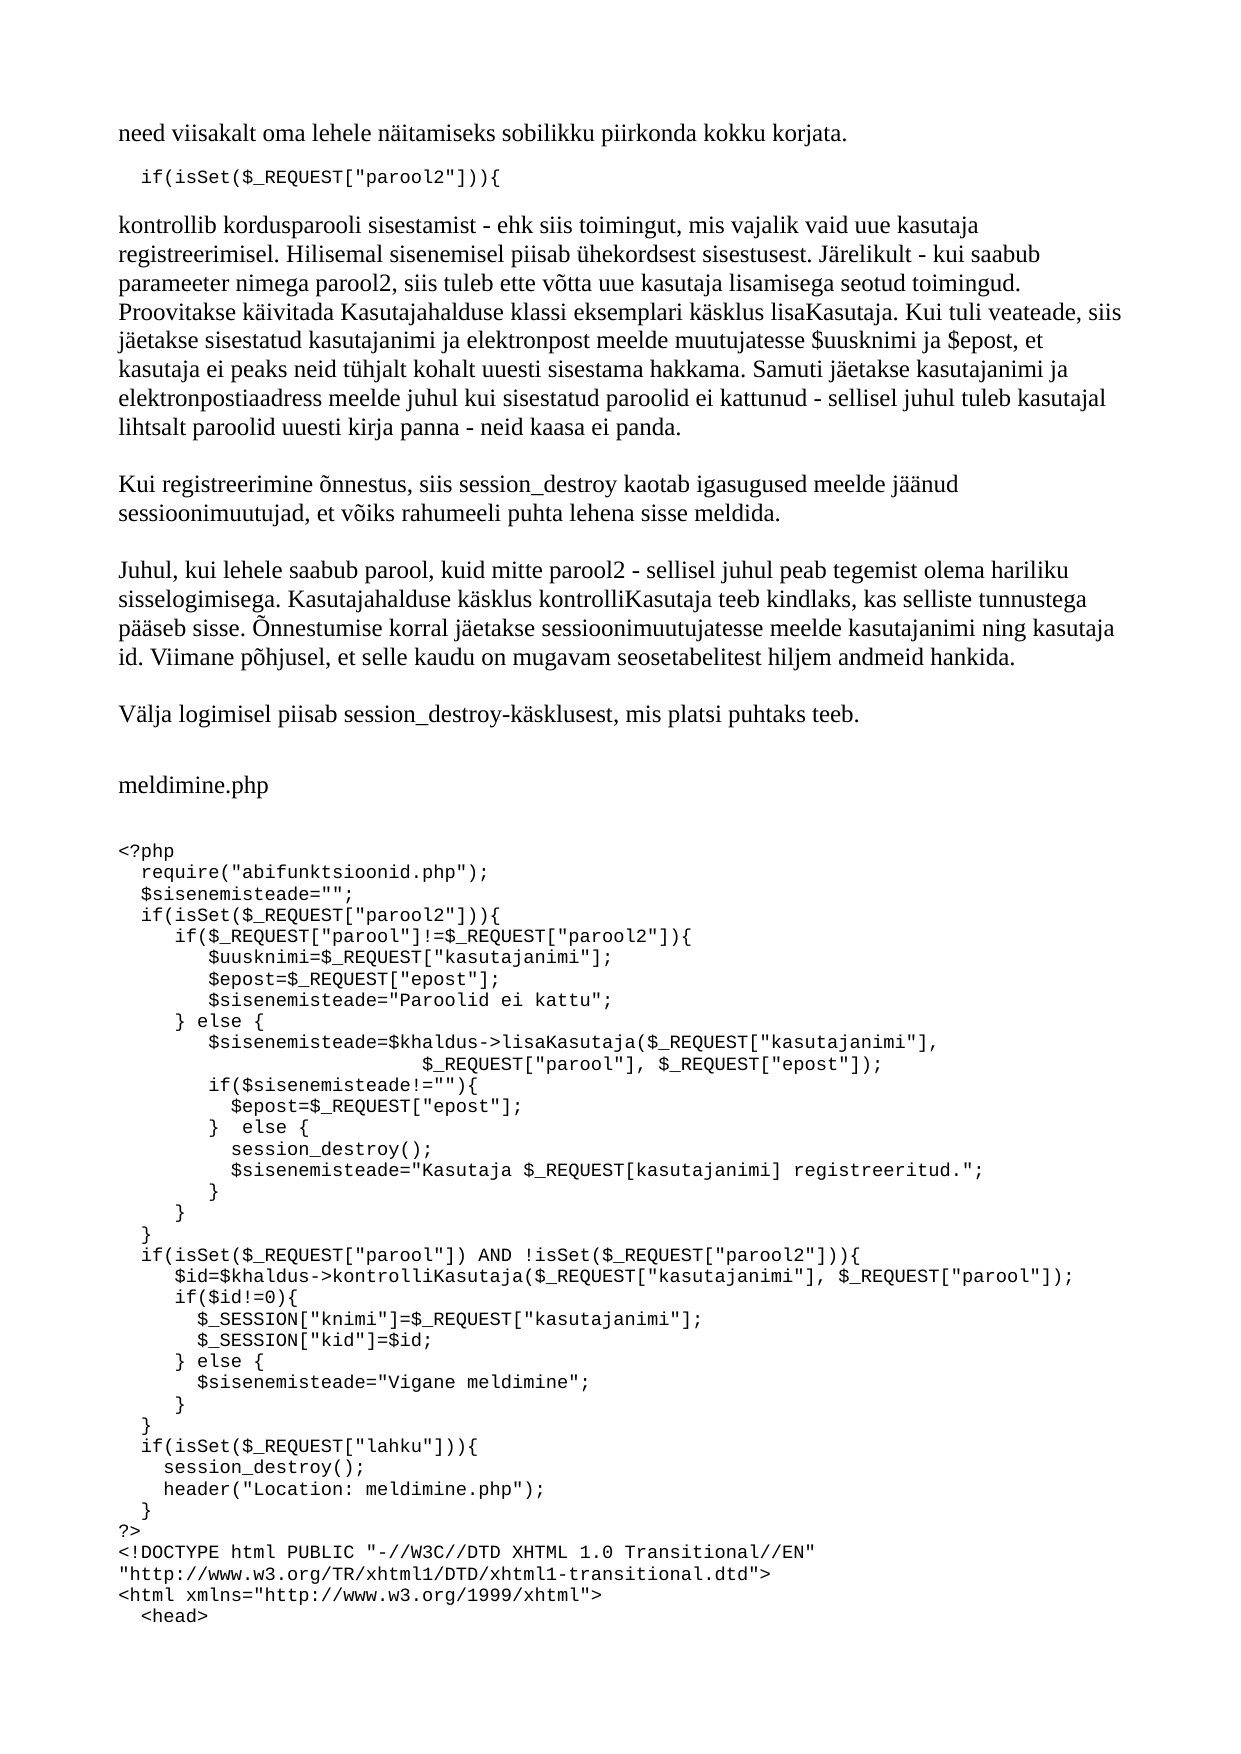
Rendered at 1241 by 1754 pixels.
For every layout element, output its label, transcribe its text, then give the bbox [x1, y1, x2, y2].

text kontrollib kordusparooli sisestamist - ehk siis toimingut, mis vajalik vaid uue kasutaja registreerimisel. Hilisemal sisenemisel piisab ühekordsest sisestusest. Järelikult - kui saabub parameeter nimega parool2, siis tuleb ette võtta uue kasutaja lisamisega seotud toimingud. Proovitakse käivitada Kasutajahalduse klassi eksemplari käsklus lisaKasutaja. Kui tuli veateade, siis jäetakse sisestatud kasutajanimi ja elektronpost meelde muutujatesse $uusknimi ja $epost, et kasutaja ei peaks neid tühjalt kohalt uuesti sisestama hakkama. Samuti jäetakse kasutajanimi ja elektronpostiaadress meelde juhul kui sisestatud paroolid ei kattunud - sellisel juhul tuleb kasutajal lihtsalt paroolid uuesti kirja panna - neid kaasa ei panda. [118, 211, 1122, 441]
text } [118, 1224, 1122, 1246]
text "http://www.w3.org/TR/xhtml1/DTD/xhtml1-transitional.dtd"> [118, 1564, 1122, 1586]
text $_REQUEST["parool"], $_REQUEST["epost"]); [118, 1054, 1122, 1076]
text Kui registreerimine õnnestus, siis session_destroy kaotab igasugused meelde jäänud sessioonimuutujad, et võiks rahumeeli puhta lehena sisse meldida. [118, 469, 1122, 527]
text $_SESSION["knimi"]=$_REQUEST["kasutajanimi"]; [118, 1309, 1122, 1331]
text Välja logimisel piisab session_destroy-käsklusest, mis platsi puhtaks teeb. [118, 699, 1122, 728]
text } else { [118, 1352, 1122, 1373]
text $sisenemisteade=""; [118, 884, 1122, 906]
text if(isSet($_REQUEST["parool"]) AND !isSet($_REQUEST["parool2"])){ [118, 1246, 1122, 1267]
text <head> [118, 1607, 1122, 1628]
text $sisenemisteade="Kasutaja $_REQUEST[kasutajanimi] registreeritud."; [118, 1161, 1122, 1182]
text $sisenemisteade="Paroolid ei kattu"; [118, 991, 1122, 1012]
text } [118, 1501, 1122, 1522]
text $uusknimi=$_REQUEST["kasutajanimi"]; [118, 948, 1122, 969]
text session_destroy(); [118, 1458, 1122, 1479]
text } [118, 1182, 1122, 1203]
text $id=$khaldus->kontrolliKasutaja($_REQUEST["kasutajanimi"], $_REQUEST["parool"]); [118, 1267, 1122, 1288]
text ?> [118, 1522, 1122, 1543]
text <!DOCTYPE html PUBLIC "-//W3C//DTD XHTML 1.0 Transitional//EN" [118, 1543, 1122, 1564]
text <?php [118, 842, 1122, 863]
text require("abifunktsioonid.php"); [118, 863, 1122, 884]
text if($_REQUEST["parool"]!=$_REQUEST["parool2"]){ [118, 927, 1122, 948]
text } [118, 1416, 1122, 1437]
text } [118, 1203, 1122, 1224]
text if(isSet($_REQUEST["lahku"])){ [118, 1437, 1122, 1458]
text } [118, 1394, 1122, 1416]
text if(isSet($_REQUEST["parool2"])){ [118, 168, 1122, 189]
text $epost=$_REQUEST["epost"]; [118, 969, 1122, 991]
text $epost=$_REQUEST["epost"]; [118, 1097, 1122, 1118]
text } else { [118, 1118, 1122, 1139]
text Juhul, kui lehele saabub parool, kuid mitte parool2 - sellisel juhul peab tegemist olema hariliku sisselogimisega. Kasutajahalduse käsklus kontrolliKasutaja teeb kindlaks, kas selliste tunnustega pääseb sisse. Õnnestumise korral jäetakse sessioonimuutujatesse meelde kasutajanimi ning kasutaja id. Viimane põhjusel, et selle kaudu on mugavam seosetabelitest hiljem andmeid hankida. [118, 556, 1122, 671]
text } else { [118, 1012, 1122, 1033]
text $sisenemisteade=$khaldus->lisaKasutaja($_REQUEST["kasutajanimi"], [118, 1033, 1122, 1054]
text if($id!=0){ [118, 1288, 1122, 1309]
text <html xmlns="http://www.w3.org/1999/xhtml"> [118, 1586, 1122, 1607]
text if(isSet($_REQUEST["parool2"])){ [118, 906, 1122, 927]
text $sisenemisteade="Vigane meldimine"; [118, 1373, 1122, 1394]
text header("Location: meldimine.php"); [118, 1479, 1122, 1501]
text if($sisenemisteade!=""){ [118, 1076, 1122, 1097]
text need viisakalt oma lehele näitamiseks sobilikku piirkonda kokku korjata. [118, 118, 1122, 147]
text session_destroy(); [118, 1139, 1122, 1161]
text $_SESSION["kid"]=$id; [118, 1331, 1122, 1352]
text meldimine.php [118, 771, 1122, 799]
